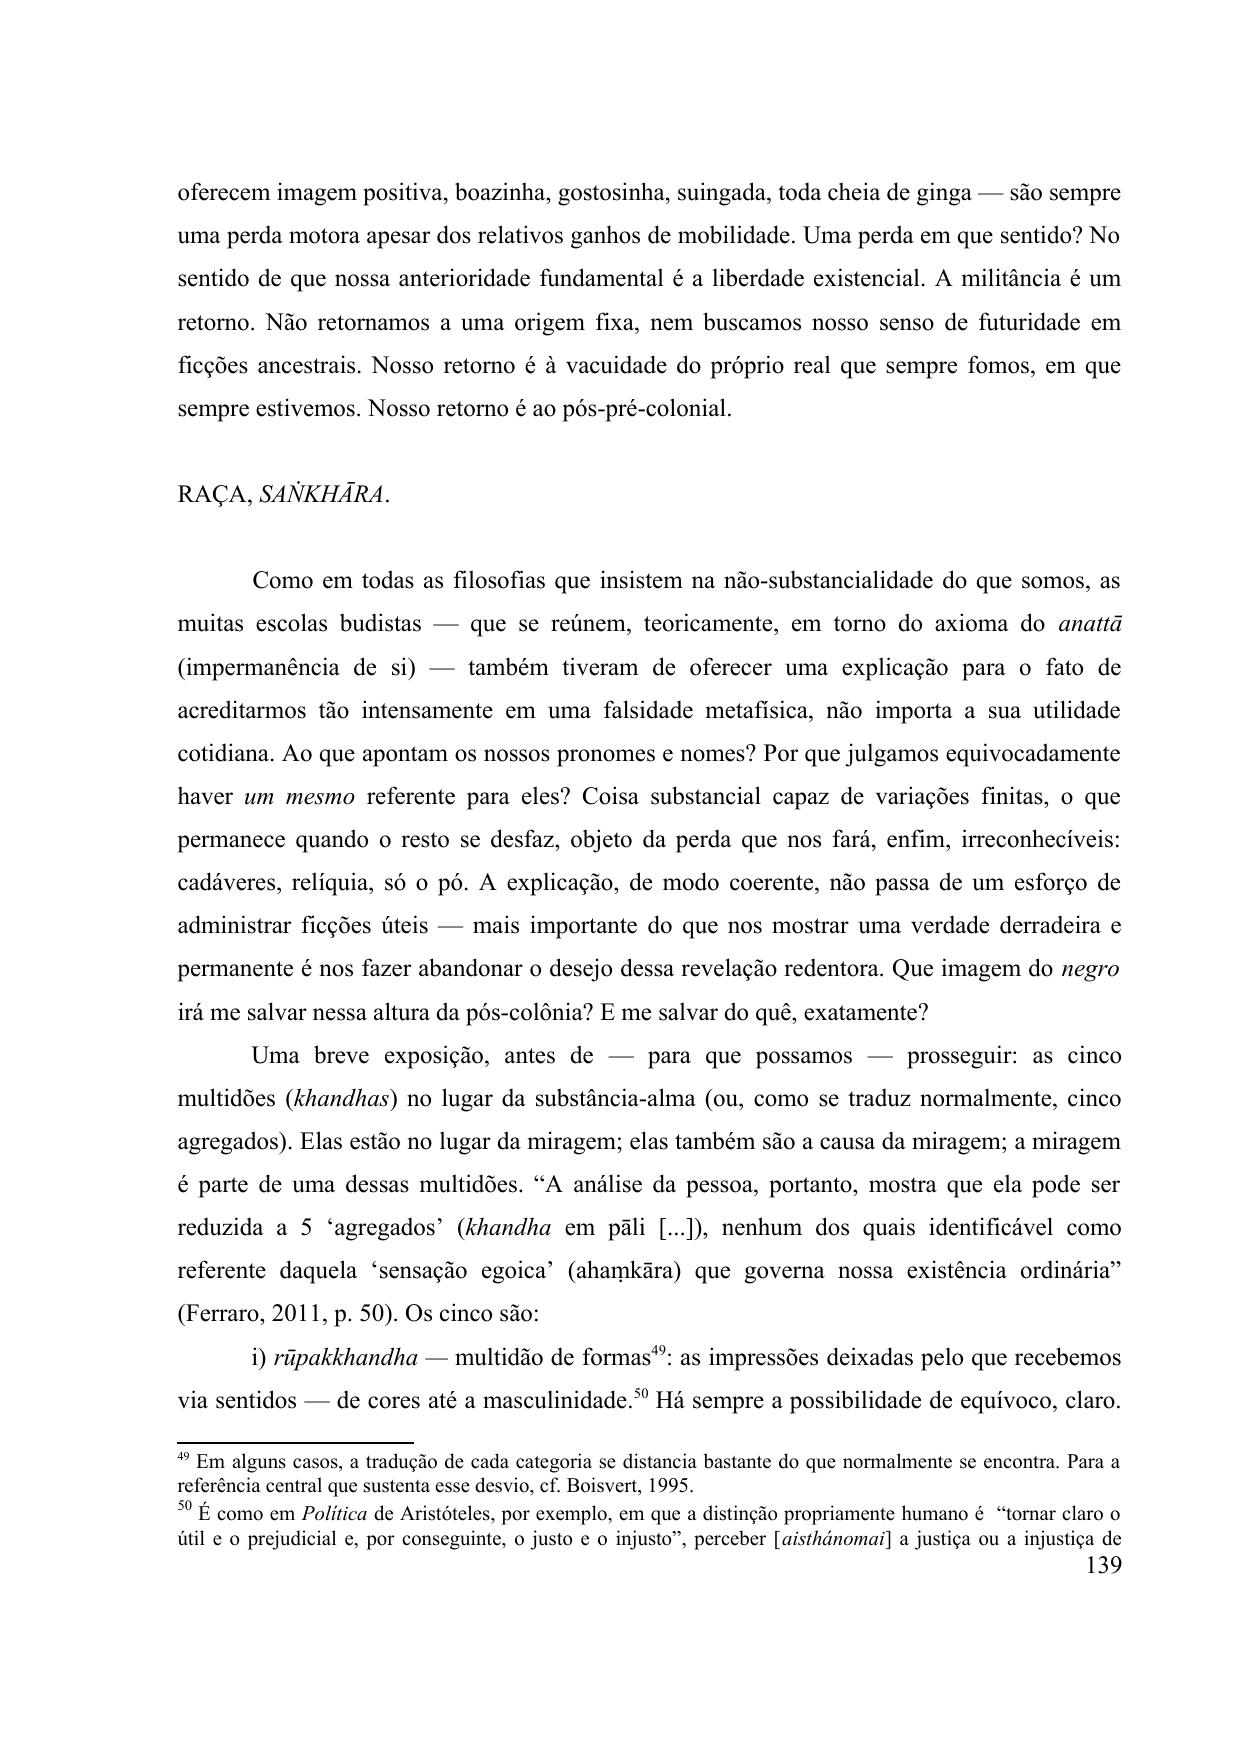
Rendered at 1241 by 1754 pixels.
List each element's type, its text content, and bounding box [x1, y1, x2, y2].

text Em alguns casos, a tradução de cada categoria se distancia bastante do que normalmente se encontra. Para a referência central que sustenta esse desvio, cf. Boisvert, 1995. [177, 1449, 1122, 1497]
text RAÇA, SAṄKHĀRA. [177, 479, 1122, 508]
text i) rūpakkhandha — multidão de formas: as impressões deixadas pelo que recebemos via sentidos — de cores até a masculinidade. Há sempre a possibilidade de equívoco, claro. [177, 1342, 1122, 1413]
text oferecem imagem positiva, boazinha, gostosinha, suingada, toda cheia de ginga — são sempre uma perda motora apesar dos relativos ganhos de mobilidade. Uma perda em que sentido? No sentido de que nossa anterioridade fundamental é a liberdade existencial. A militância é um retorno. Não retornamos a uma origem fixa, nem buscamos nosso senso de futuridade em ficções ancestrais. Nosso retorno é à vacuidade do próprio real que sempre fomos, em que sempre estivemos. Nosso retorno é ao pós-pré-colonial. [177, 177, 1122, 422]
text Uma breve exposição, antes de — para que possamos — prosseguir: as cinco multidões (khandhas) no lugar da substância-alma (ou, como se traduz normalmente, cinco agregados). Elas estão no lugar da miragem; elas também são a causa da miragem; a miragem é parte de uma dessas multidões. “A análise da pessoa, portanto, mostra que ela pode ser reduzida a 5 ‘agregados’ (khandha em pāli [...]), nenhum dos quais identificável como referente daquela ‘sensação egoica’ (ahaṃkāra) que governa nossa existência ordinária” (Ferraro, 2011, p. 50). Os cinco são: [177, 1040, 1122, 1327]
text Como em todas as filosofias que insistem na não-substancialidade do que somos, as muitas escolas budistas — que se reúnem, teoricamente, em torno do axioma do anattā (impermanência de si) — também tiveram de oferecer uma explicação para o fato de acreditarmos tão intensamente em uma falsidade metafísica, não importa a sua utilidade cotidiana. Ao que apontam os nossos pronomes e nomes? Por que julgamos equivocadamente haver um mesmo referente para eles? Coisa substancial capaz de variações finitas, o que permanece quando o resto se desfaz, objeto da perda que nos fará, enfim, irreconhecíveis: cadáveres, relíquia, só o pó. A explicação, de modo coerente, não passa de um esforço de administrar ficções úteis — mais importante do que nos mostrar uma verdade derradeira e permanente é nos fazer abandonar o desejo dessa revelação redentora. Que imagem do negro irá me salvar nessa altura da pós-colônia? E me salvar do quê, exatamente? [177, 565, 1122, 1025]
text É como em Política de Aristóteles, por exemplo, em que a distinção propriamente humano é “tornar claro o útil e o prejudicial e, por conseguinte, o justo e o injusto”, perceber [aisthánomai] a justiça ou a injustiça de [177, 1497, 1122, 1550]
